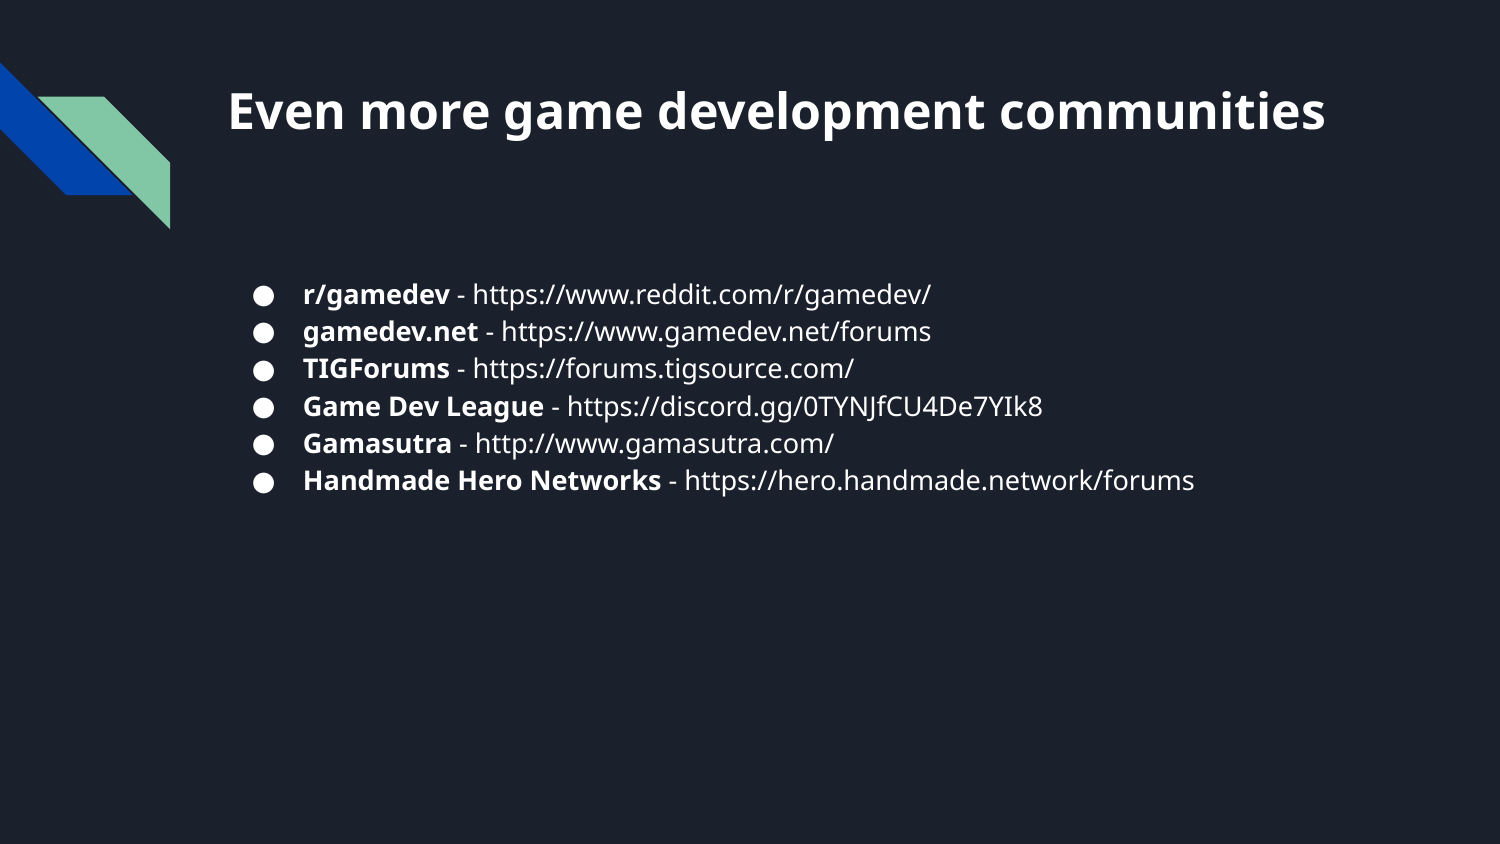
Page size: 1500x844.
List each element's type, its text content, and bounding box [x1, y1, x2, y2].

title Even more game development communities [212, 64, 1368, 215]
list r/gamedev - https://www.reddit.com/r/gamedev/ gamedev.net - https://www.gamedev.net/forums TIGForums - https://forums.tigsource.com/ Game Dev League - https://discord.gg/0TYNJfCU4De7YIk8 Gamasutra - http://www.gamasutra.com/ Handmade Hero Networks - https://hero.handmade.network/forums [212, 257, 1368, 735]
